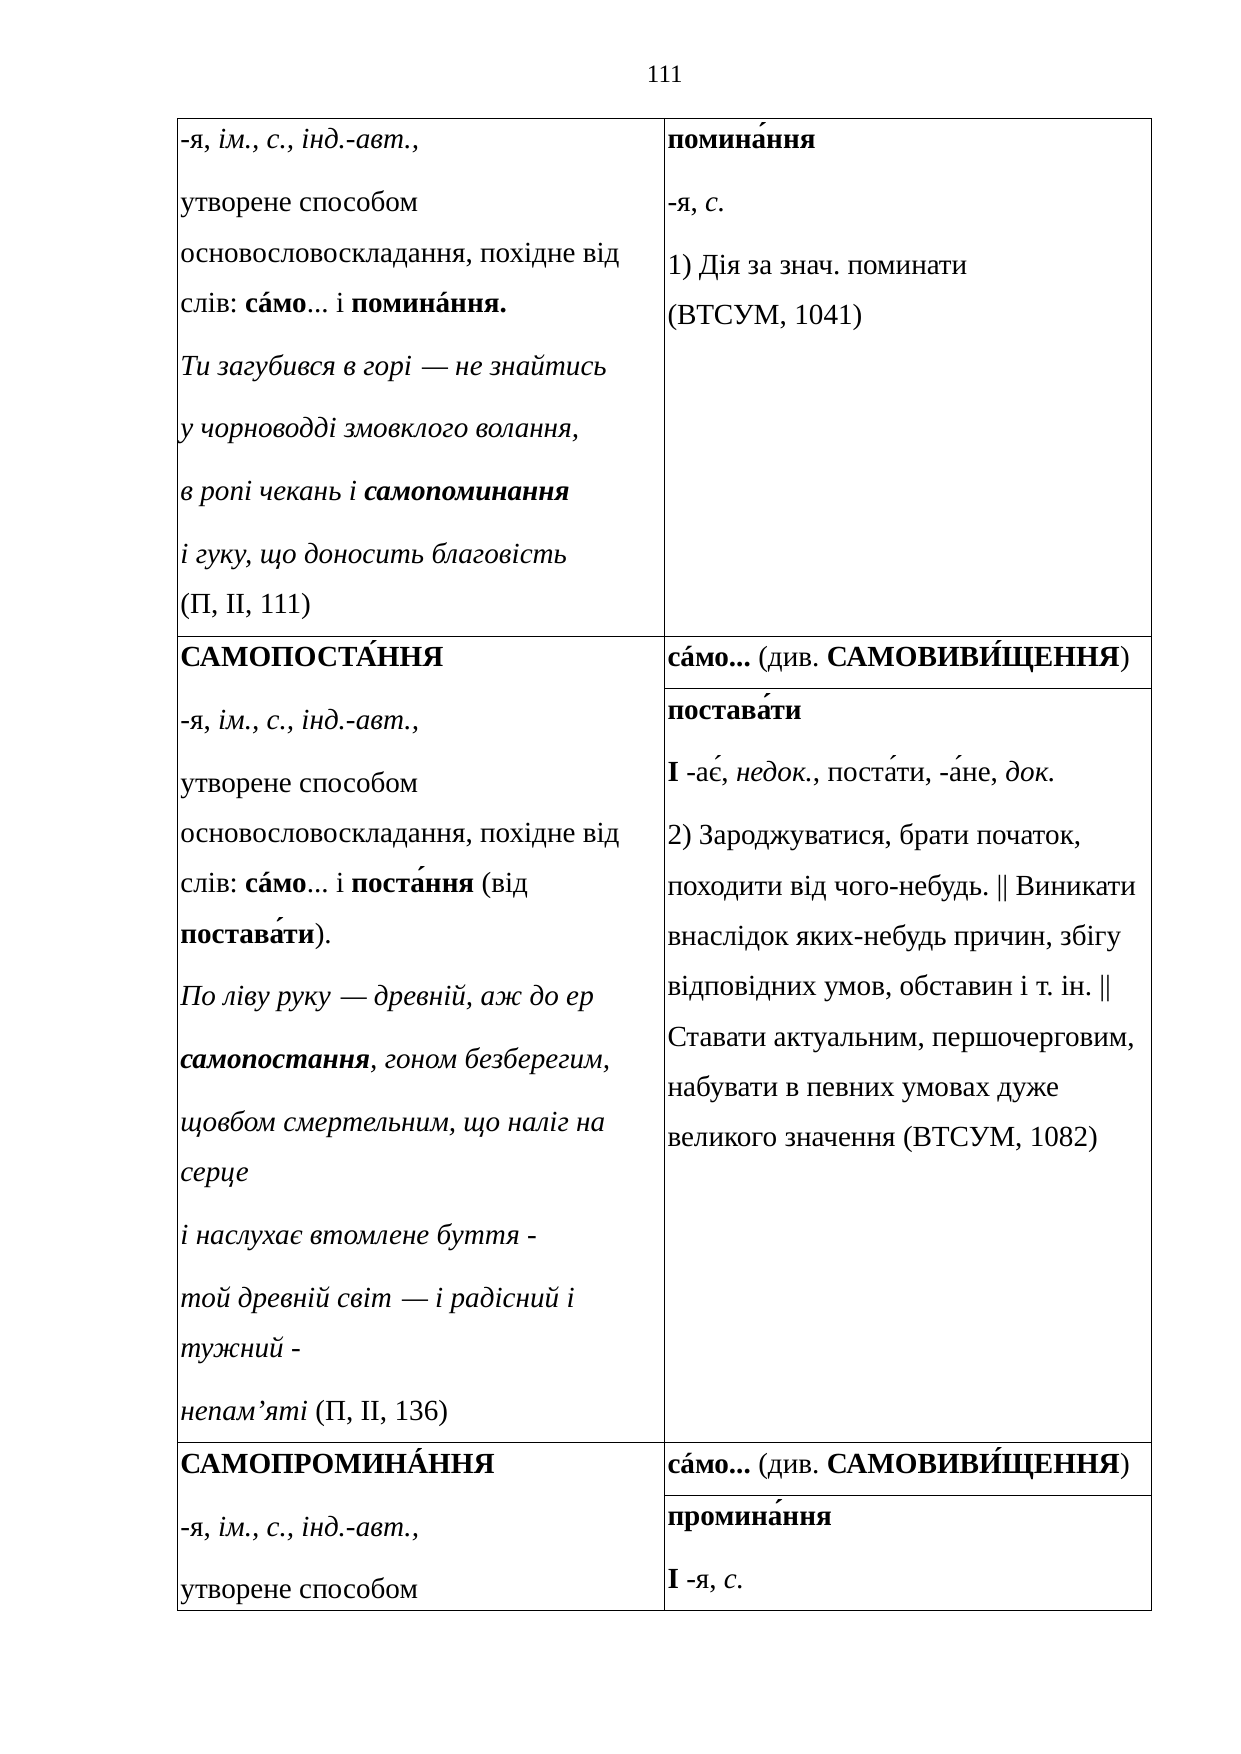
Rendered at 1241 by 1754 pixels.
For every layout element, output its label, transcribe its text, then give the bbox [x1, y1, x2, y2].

table_cell -я, ім., с., інд.-авт., утворене способом основословоскладання, похідне від слів: сáмо... і поминáння. Ти загубився в горі — не знайтись у чорноводді змовклого волання, в ропі чекань і самопоминання і гуку, що доносить благовість (П, ІІ, 111) [178, 119, 664, 636]
table_cell постава́ти I -ає́, недок., поста́ти, -а́не, док. 2) Зароджуватися, брати початок, походити від чого-небудь. || Виникати внаслідок яких-небудь причин, збігу відповідних умов, обставин і т. ін. || Ставати актуальним, першочерговим, набувати в певних умовах дуже великого значення (ВТСУМ, 1082) [665, 689, 1151, 1442]
table_cell САМОПРОМИНÁННЯ -я, ім., с., інд.-авт., утворене способом [178, 1443, 664, 1610]
table_cell сáмо... (див. САМОВИВИ́ЩЕННЯ) [665, 1443, 1151, 1495]
table_cell помина́ння -я, с. 1) Дія за знач. поминати (ВТСУМ, 1041) [665, 119, 1151, 636]
table_cell сáмо... (див. САМОВИВИ́ЩЕННЯ) [665, 637, 1151, 688]
table_cell промина́ння I -я, с. [665, 1496, 1151, 1610]
table_cell САМОПОСТА́ННЯ -я, ім., с., інд.-авт., утворене способом основословоскладання, похідне від слів: сáмо... і поста́ння (від постава́ти). По ліву руку — древній, аж до ер самопостання, гоном безберегим, щовбом смертельним, що наліг на серце і наслухає втомлене буття - той древній світ — і радісний і тужний - непам’яті (П, ІІ, 136) [178, 637, 664, 1442]
